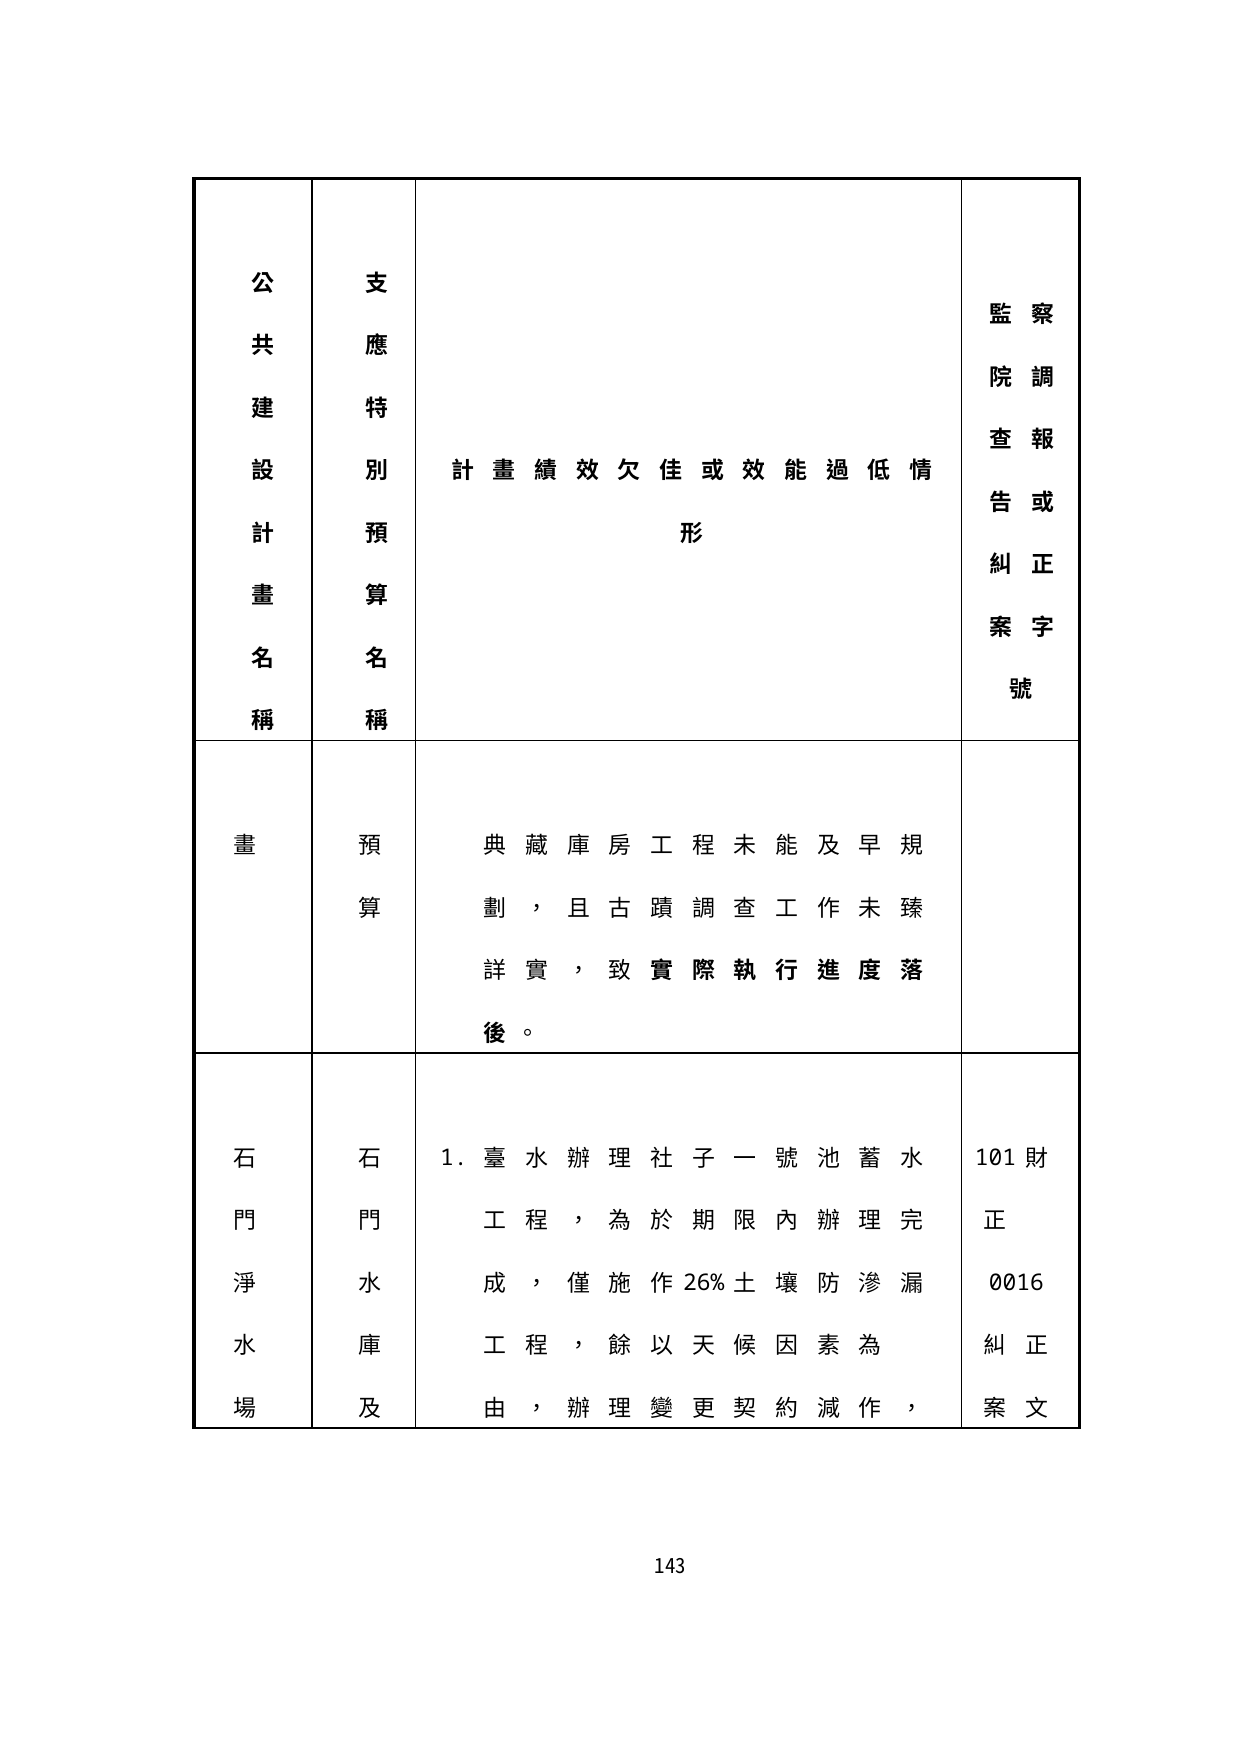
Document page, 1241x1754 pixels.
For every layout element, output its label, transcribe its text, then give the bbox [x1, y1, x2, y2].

table_cell 典藏庫房工程未能及早規劃，且古蹟調查工作未臻詳實，致實際執行進度落後。 [416, 741, 961, 1052]
table_cell 畫 [196, 741, 311, 1052]
table_header 監察院調查報告或糾正案字號 [962, 180, 1078, 740]
table_cell 石門淨水場 [196, 1054, 311, 1427]
table_cell 101財正0016糾正案文 [962, 1054, 1078, 1427]
table_header 支應特別預算名稱 [313, 180, 415, 740]
table_cell [962, 741, 1078, 1052]
table_cell 石門水庫及 [313, 1054, 415, 1427]
table_cell 預算 [313, 741, 415, 1052]
table_header 公共建設計畫名稱 [196, 180, 311, 740]
table_header 計畫績效欠佳或效能過低情形 [416, 180, 961, 740]
table_cell 1.臺水辦理社子一號池蓄水工程，為於期限內辦理完成，僅施作26%土壤防滲漏工程，餘以天候因素為由，辦理變更契約減作， [416, 1054, 961, 1427]
